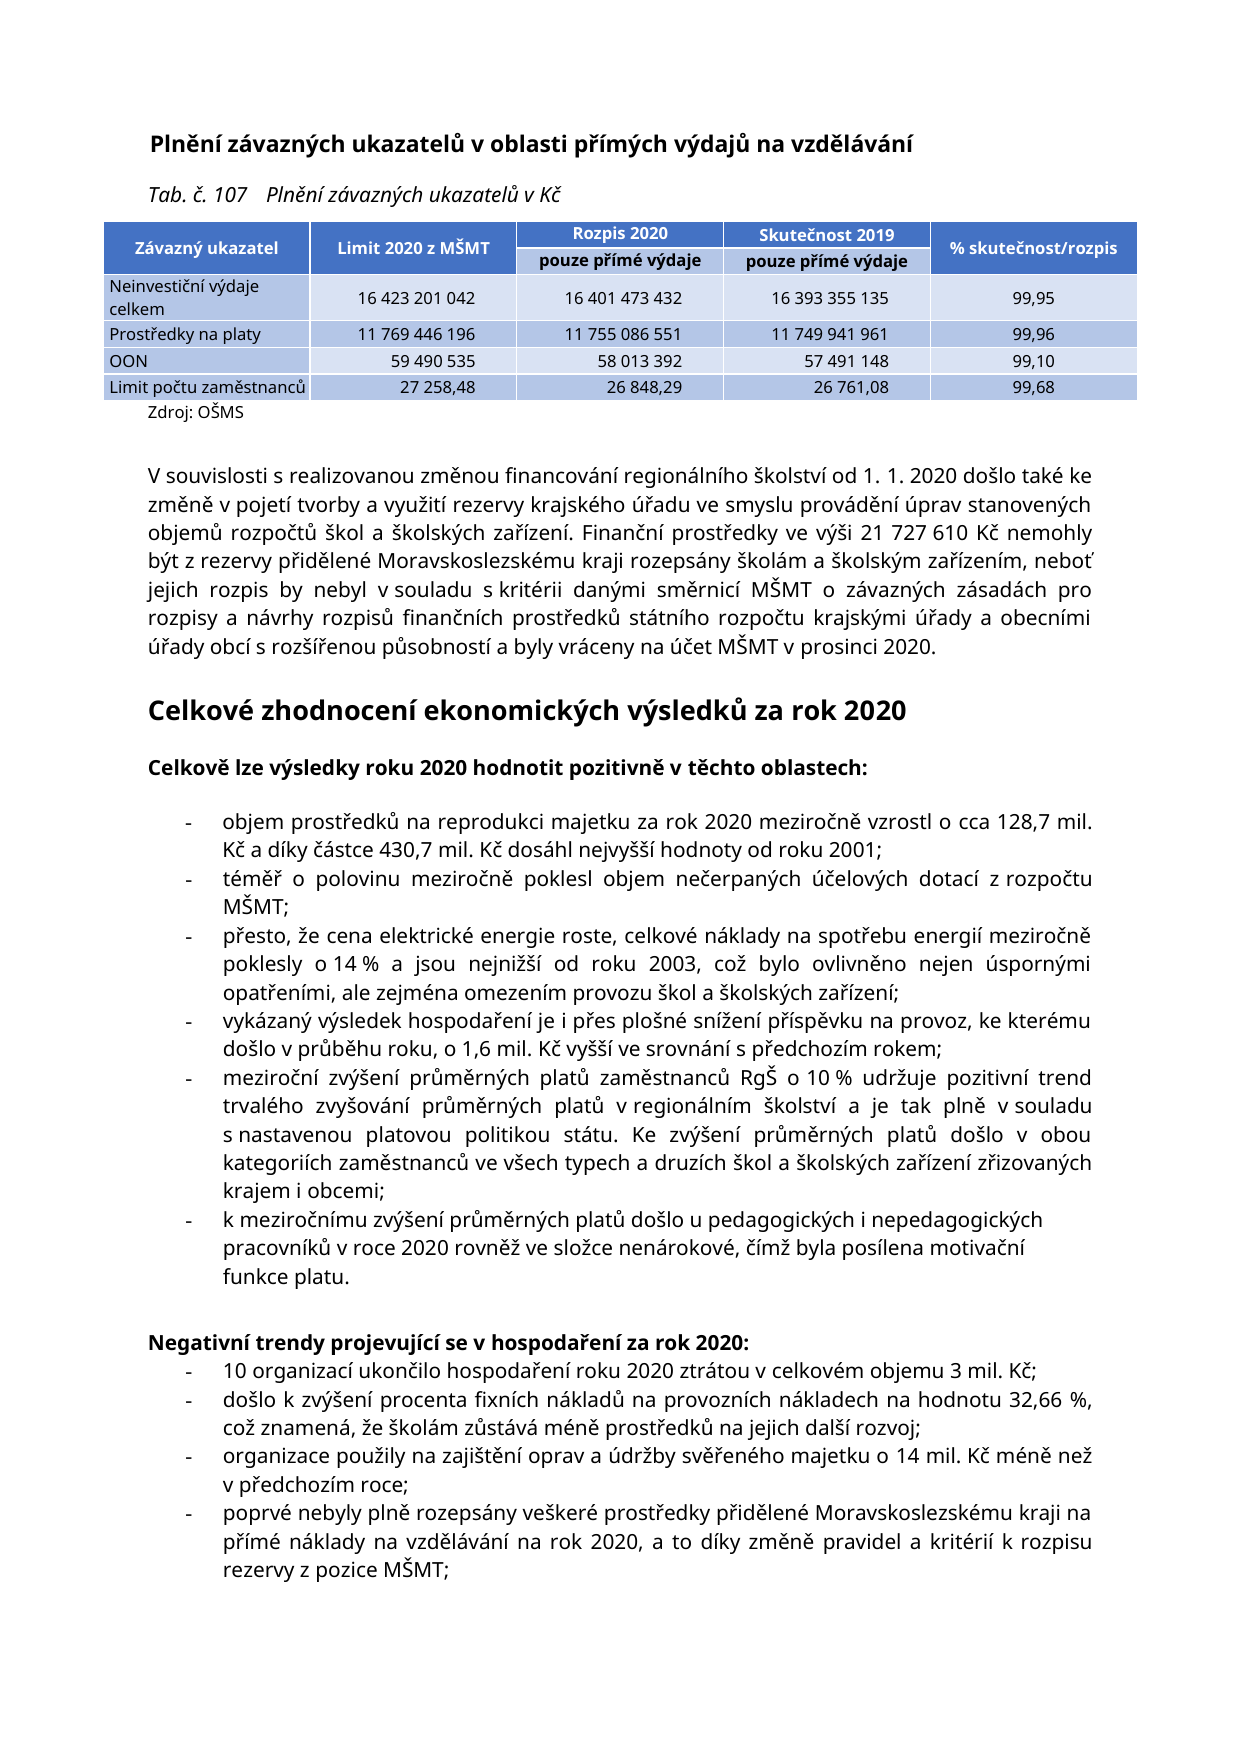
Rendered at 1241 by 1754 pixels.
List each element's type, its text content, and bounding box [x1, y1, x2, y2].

table_cell 99,68 [931, 375, 1137, 400]
table_cell 26 761,08 [724, 375, 930, 400]
list poprvé nebyly plně rozepsány veškeré prostředky přidělené Moravskoslezskému kraji na přímé náklady na vzdělávání na rok 2020, a to díky změně pravidel a kritérií k rozpisu rezervy z pozice MŠMT; [185, 1498, 1092, 1584]
text V souvislosti s realizovanou změnou financování regionálního školství od 1. 1. 2020 došlo také ke změně v pojetí tvorby a využití rezervy krajského úřadu ve smyslu provádění úprav stanovených objemů rozpočtů škol a školských zařízení. Finanční prostředky ve výši 21 727 610 Kč nemohly být z rezervy přidělené Moravskoslezskému kraji rozepsány školám a školským zařízením, neboť jejich rozpis by nebyl v souladu s kritérii danými směrnicí MŠMT o závazných zásadách pro rozpisy a návrhy rozpisů finančních prostředků státního rozpočtu krajskými úřady a obecními úřady obcí s rozšířenou působností a byly vráceny na účet MŠMT v prosinci 2020. [148, 461, 1092, 660]
table_header Limit 2020 z MŠMT [311, 222, 516, 274]
table_cell pouze přímé výdaje [517, 249, 723, 274]
list organizace použily na zajištění oprav a údržby svěřeného majetku o 14 mil. Kč méně než v předchozím roce; [185, 1442, 1092, 1498]
table_cell Limit počtu zaměstnanců [104, 375, 309, 400]
subtitle Celkové zhodnocení ekonomických výsledků za rok 2020 [148, 692, 1092, 728]
text Celkově lze výsledky roku 2020 hodnotit pozitivně v těchto oblastech: [148, 753, 1092, 782]
table_cell pouze přímé výdaje [724, 249, 930, 274]
list téměř o polovinu meziročně poklesl objem nečerpaných účelových dotací z rozpočtu MŠMT; [185, 864, 1092, 921]
text Negativní trendy projevující se v hospodaření za rok 2020: [148, 1328, 1092, 1356]
list vykázaný výsledek hospodaření je i přes plošné snížení příspěvku na provoz, ke kterému došlo v průběhu roku, o 1,6 mil. Kč vyšší ve srovnání s předchozím rokem; [185, 1006, 1092, 1063]
table_cell 26 848,29 [517, 375, 723, 400]
table_cell 58 013 392 [517, 348, 723, 373]
table_cell 99,96 [931, 321, 1137, 347]
table_cell Prostředky na platy [104, 321, 309, 347]
table_cell 11 769 446 196 [311, 321, 516, 347]
text Zdroj: OŠMS [148, 401, 1092, 424]
table_header Rozpis 2020 [517, 222, 723, 247]
table_cell 27 258,48 [311, 375, 516, 400]
table_header % skutečnost/rozpis [931, 222, 1137, 274]
table_header Závazný ukazatel [104, 222, 309, 274]
list 10 organizací ukončilo hospodaření roku 2020 ztrátou v celkovém objemu 3 mil. Kč; [185, 1356, 1092, 1385]
list k meziročnímu zvýšení průměrných platů došlo u pedagogických i nepedagogických pracovníků v roce 2020 rovněž ve složce nenárokové, čímž byla posílena motivační funkce platu. [185, 1205, 1092, 1290]
list objem prostředků na reprodukci majetku za rok 2020 meziročně vzrostl o cca 128,7 mil. Kč a díky částce 430,7 mil. Kč dosáhl nejvyšší hodnoty od roku 2001; [185, 807, 1092, 864]
table_cell 16 393 355 135 [724, 275, 930, 320]
table_cell 59 490 535 [311, 348, 516, 373]
table_cell 57 491 148 [724, 348, 930, 373]
list meziroční zvýšení průměrných platů zaměstnanců RgŠ o 10 % udržuje pozitivní trend trvalého zvyšování průměrných platů v regionálním školství a je tak plně v souladu s nastavenou platovou politikou státu. Ke zvýšení průměrných platů došlo v obou kategoriích zaměstnanců ve všech typech a druzích škol a školských zařízení zřizovaných krajem i obcemi; [185, 1063, 1092, 1205]
table_cell 11 755 086 551 [517, 321, 723, 347]
list přesto, že cena elektrické energie roste, celkové náklady na spotřebu energií meziročně poklesly o 14 % a jsou nejnižší od roku 2003, což bylo ovlivněno nejen úspornými opatřeními, ale zejména omezením provozu škol a školských zařízení; [185, 921, 1092, 1006]
table_cell 16 423 201 042 [311, 275, 516, 320]
table_cell 16 401 473 432 [517, 275, 723, 320]
subtitle Plnění závazných ukazatelů v oblasti přímých výdajů na vzdělávání [149, 128, 1092, 159]
table_cell 99,10 [931, 348, 1137, 373]
table_cell 11 749 941 961 [724, 321, 930, 347]
table_cell OON [104, 348, 309, 373]
table_header Skutečnost 2019 [724, 222, 930, 247]
list Plnění závazných ukazatelů v Kč [148, 180, 1092, 208]
table_cell Neinvestiční výdaje celkem [104, 275, 309, 320]
table_cell 99,95 [931, 275, 1137, 320]
list došlo k zvýšení procenta fixních nákladů na provozních nákladech na hodnotu 32,66 %, což znamená, že školám zůstává méně prostředků na jejich další rozvoj; [185, 1385, 1092, 1442]
